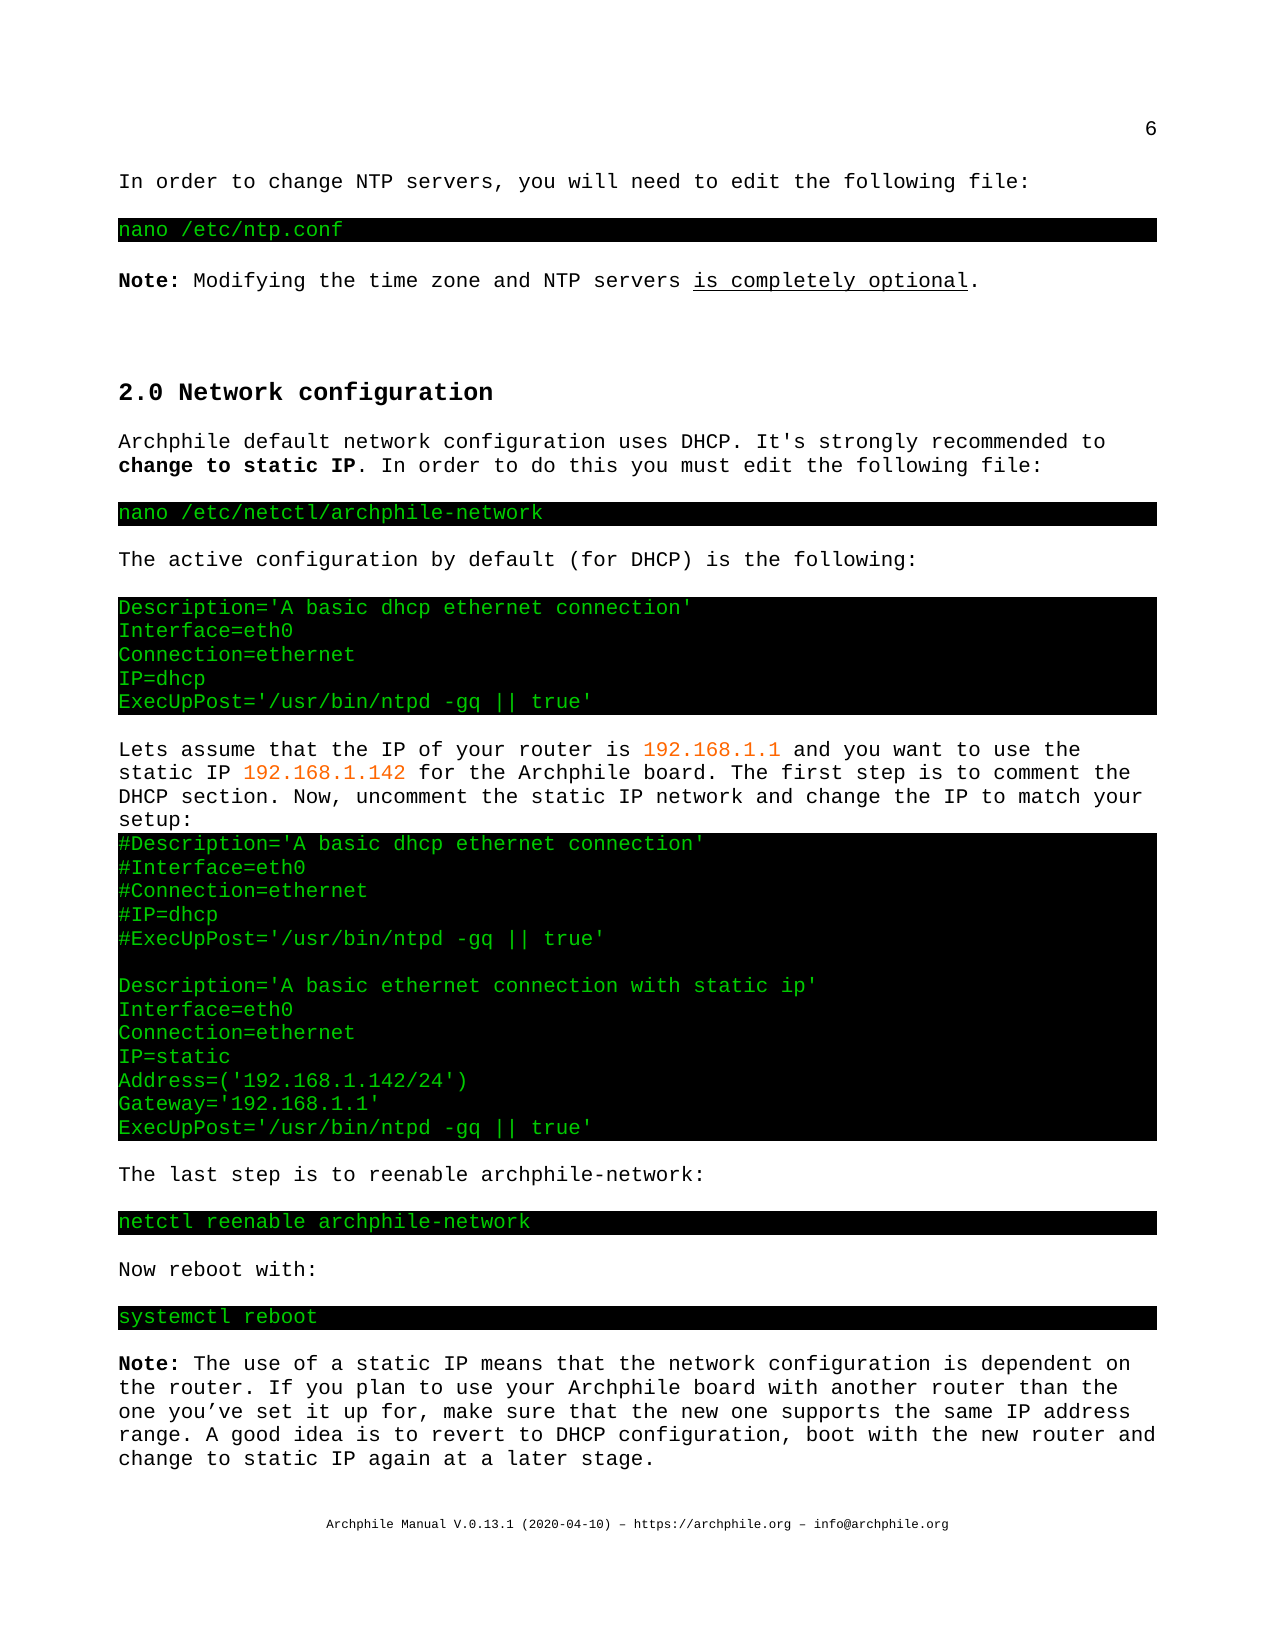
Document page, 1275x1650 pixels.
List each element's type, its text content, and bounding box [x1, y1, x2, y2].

text Lets assume that the IP of your router is 192.168.1.1 and you want to use the static IP 192.168.1.142 for the Archphile board. The first step is to comment the DHCP section. Now, uncomment the static IP network and change the IP to match your setup: [118, 738, 1157, 833]
text Description='A basic ethernet connection with static ip' [118, 975, 1157, 999]
text Description='A basic dhcp ethernet connection' [118, 597, 1157, 620]
text nano /etc/netctl/archphile-network [118, 502, 1157, 526]
text Interface=eth0 [118, 999, 1157, 1022]
text Gateway='192.168.1.1' [118, 1093, 1157, 1117]
text #ExecUpPost='/usr/bin/ntpd -gq || true' [118, 928, 1157, 951]
text #Connection=ethernet [118, 880, 1157, 904]
text #Interface=eth0 [118, 857, 1157, 880]
text systemctl reboot [118, 1306, 1157, 1330]
text #Description='A basic dhcp ethernet connection' [118, 833, 1157, 857]
text Note: The use of a static IP means that the network configuration is dependent on the router. If you plan to use your Archphile board with another router than the one you’ve set it up for, make sure that the new one supports the same IP address range. A good idea is to revert to DHCP configuration, boot with the new router and change to static IP again at a later stage. [118, 1353, 1157, 1472]
text #IP=dhcp [118, 904, 1157, 928]
text Archphile default network configuration uses DHCP. It's strongly recommended to change to static IP. In order to do this you must edit the following file: [118, 431, 1157, 478]
text Connection=ethernet [118, 1022, 1157, 1046]
text nano /etc/ntp.conf [118, 218, 1157, 242]
text 2.0 Network configuration [118, 379, 1157, 407]
text Now reboot with: [118, 1259, 1157, 1282]
text Connection=ethernet [118, 644, 1157, 668]
text ExecUpPost='/usr/bin/ntpd -gq || true' [118, 1117, 1157, 1141]
text In order to change NTP servers, you will need to edit the following file: [118, 171, 1157, 195]
text ExecUpPost='/usr/bin/ntpd -gq || true' [118, 691, 1157, 715]
text Note: Modifying the time zone and NTP servers is completely optional. [118, 271, 1157, 294]
text IP=static [118, 1046, 1157, 1069]
text netctl reenable archphile-network [118, 1211, 1157, 1235]
text IP=dhcp [118, 668, 1157, 691]
text Address=('192.168.1.142/24') [118, 1069, 1157, 1093]
text The last step is to reenable archphile-network: [118, 1164, 1157, 1188]
text Interface=eth0 [118, 620, 1157, 644]
text The active configuration by default (for DHCP) is the following: [118, 549, 1157, 573]
